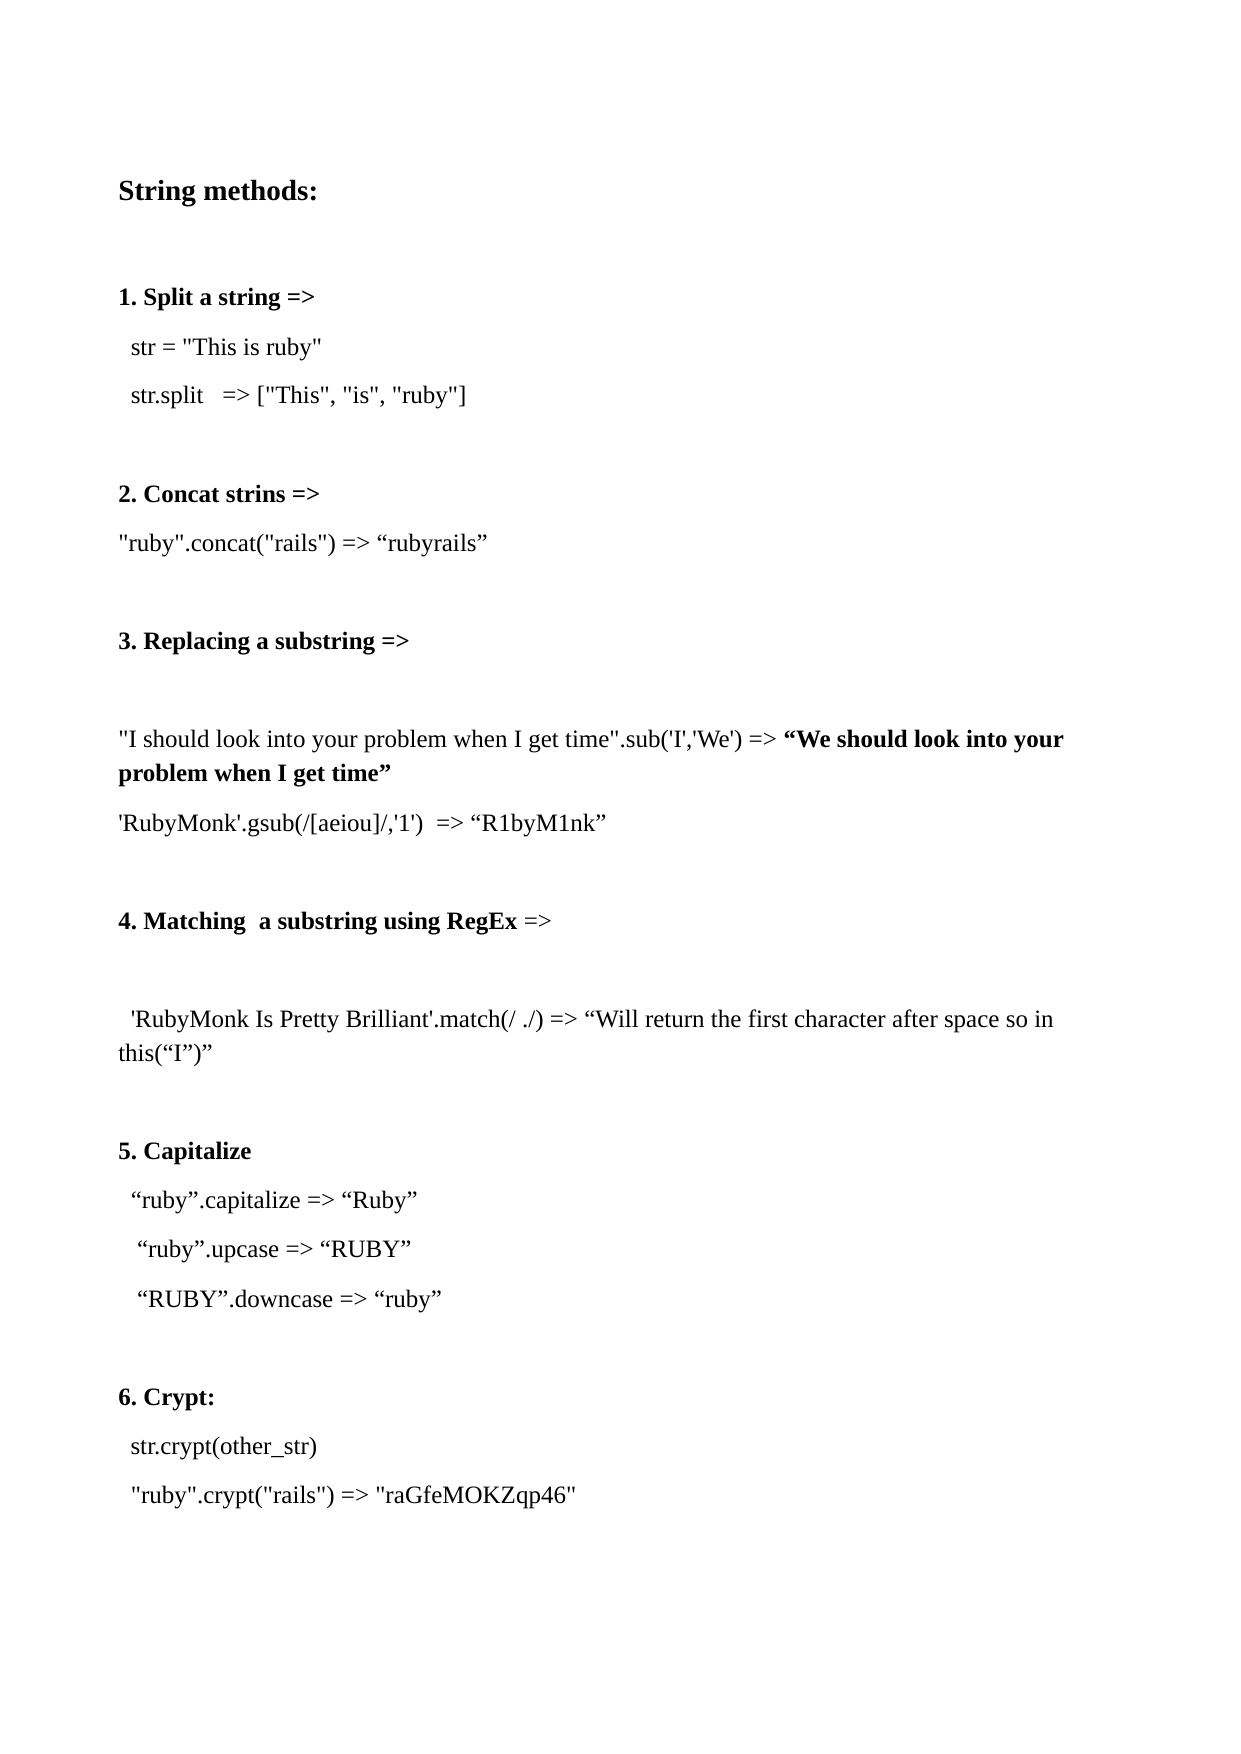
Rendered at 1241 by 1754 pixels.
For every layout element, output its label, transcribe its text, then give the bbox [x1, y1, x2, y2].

text "I should look into your problem when I get time".sub('I','We') => “We should look into your problem when I get time” [118, 724, 1122, 787]
text str = "This is ruby" [118, 332, 1122, 360]
text "ruby".crypt("rails") => "raGfeMOKZqp46" [118, 1480, 1122, 1509]
text 1. Split a string => [118, 282, 1122, 311]
text 'RubyMonk'.gsub(/[aeiou]/,'1') => “R1byM1nk” [118, 808, 1122, 836]
text “ruby”.upcase => “RUBY” [118, 1234, 1122, 1263]
text “RUBY”.downcase => “ruby” [118, 1284, 1122, 1312]
text 3. Replacing a substring => [118, 626, 1122, 655]
text 5. Capitalize [118, 1136, 1122, 1165]
text "ruby".concat("rails") => “rubyrails” [118, 528, 1122, 557]
text 'RubyMonk Is Pretty Brilliant'.match(/ ./) => “Will return the first character after space so in this(“I”)” [118, 1004, 1122, 1067]
text “ruby”.capitalize => “Ruby” [118, 1186, 1122, 1214]
text str.crypt(other_str) [118, 1431, 1122, 1459]
text 6. Crypt: [118, 1382, 1122, 1411]
text str.split => ["This", "is", "ruby"] [118, 381, 1122, 409]
text String methods: [118, 173, 1122, 206]
text 2. Concat strins => [118, 479, 1122, 507]
text 4. Matching a substring using RegEx => [118, 906, 1122, 934]
